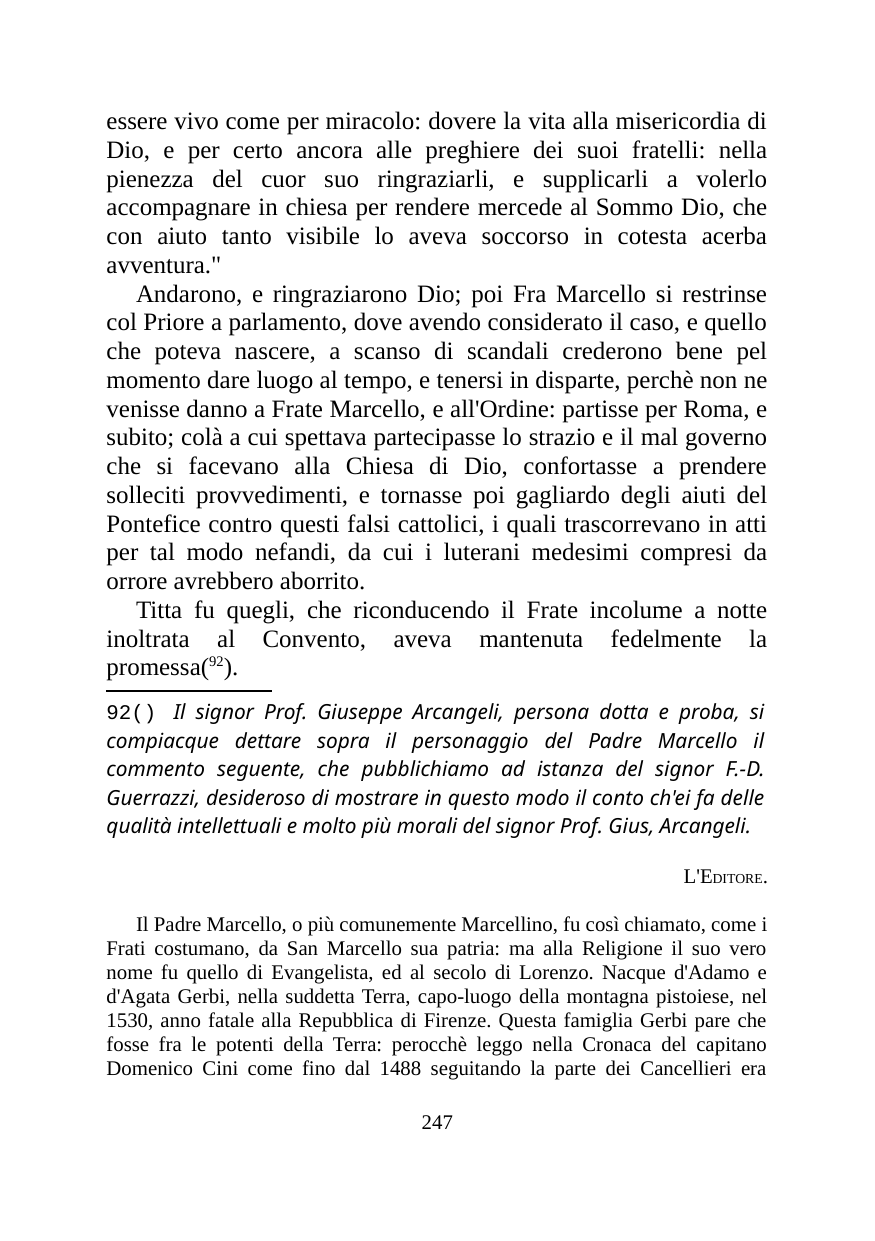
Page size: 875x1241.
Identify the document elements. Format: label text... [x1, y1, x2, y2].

text () Il signor Prof. Giuseppe Arcangeli, persona dotta e proba, si compiacque dettare sopra il personaggio del Padre Marcello il commento seguente, che pubblichiamo ad istanza del signor F.-D. Guerrazzi, desideroso di mostrare in questo modo il conto ch'ei fa delle qualità intellettuali e molto più morali del signor Prof. Gius, Arcangeli. [106, 697, 768, 840]
text L'Editore. [106, 864, 768, 888]
text Andarono, e ringraziarono Dio; poi Fra Marcello si restrinse col Priore a parlamento, dove avendo considerato il caso, e quello che poteva nascere, a scanso di scandali crederono bene pel momento dare luogo al tempo, e tenersi in disparte, perchè non ne venisse danno a Frate Marcello, e all'Ordine: partisse per Roma, e subito; colà a cui spettava partecipasse lo strazio e il mal governo che si facevano alla Chiesa di Dio, confortasse a prendere solleciti provvedimenti, e tornasse poi gagliardo degli aiuti del Pontefice contro questi falsi cattolici, i quali trascorrevano in atti per tal modo nefandi, da cui i luterani medesimi compresi da orrore avrebbero aborrito. [106, 279, 768, 595]
text essere vivo come per miracolo: dovere la vita alla misericordia di Dio, e per certo ancora alle preghiere dei suoi fratelli: nella pienezza del cuor suo ringraziarli, e supplicarli a volerlo accompagnare in chiesa per rendere mercede al Sommo Dio, che con aiuto tanto visibile lo aveva soccorso in cotesta acerba avventura." [106, 106, 768, 279]
text Il Padre Marcello, o più comunemente Marcellino, fu così chiamato, come i Frati costumano, da San Marcello sua patria: ma alla Religione il suo vero nome fu quello di Evangelista, ed al secolo di Lorenzo. Nacque d'Adamo e d'Agata Gerbi, nella suddetta Terra, capo-luogo della montagna pistoiese, nel 1530, anno fatale alla Repubblica di Firenze. Questa famiglia Gerbi pare che fosse fra le potenti della Terra: perocchè leggo nella Cronaca del capitano Domenico Cini come fino dal 1488 seguitando la parte dei Cancellieri era [106, 912, 768, 1080]
text Titta fu quegli, che riconducendo il Frate incolume a notte inoltrata al Convento, aveva mantenuta fedelmente la promessa(). [106, 595, 768, 681]
